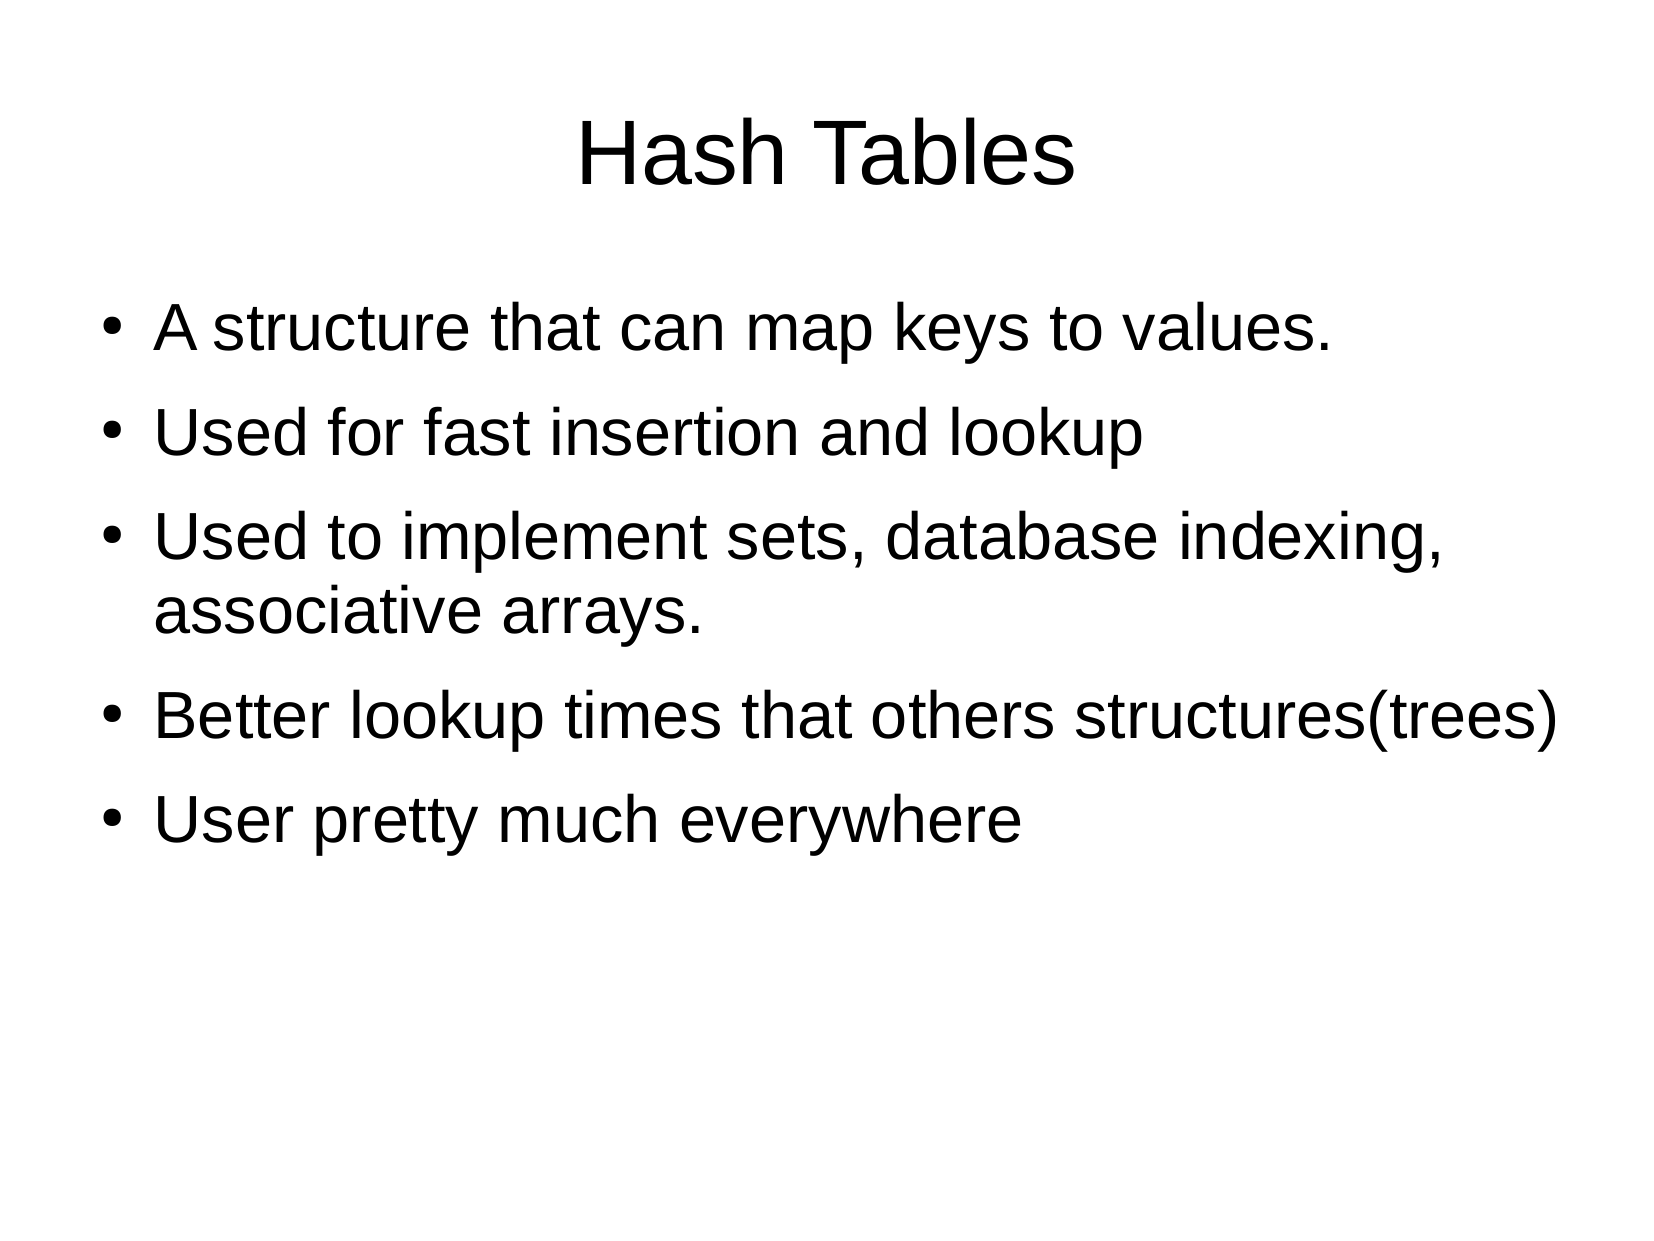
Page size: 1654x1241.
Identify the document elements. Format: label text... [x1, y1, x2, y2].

list A structure that can map keys to values. Used for fast insertion and lookup Used to implement sets, database indexing, associative arrays. Better lookup times that others structures(trees) User pretty much everywhere [82, 290, 1571, 1010]
title Hash Tables [82, 49, 1571, 257]
